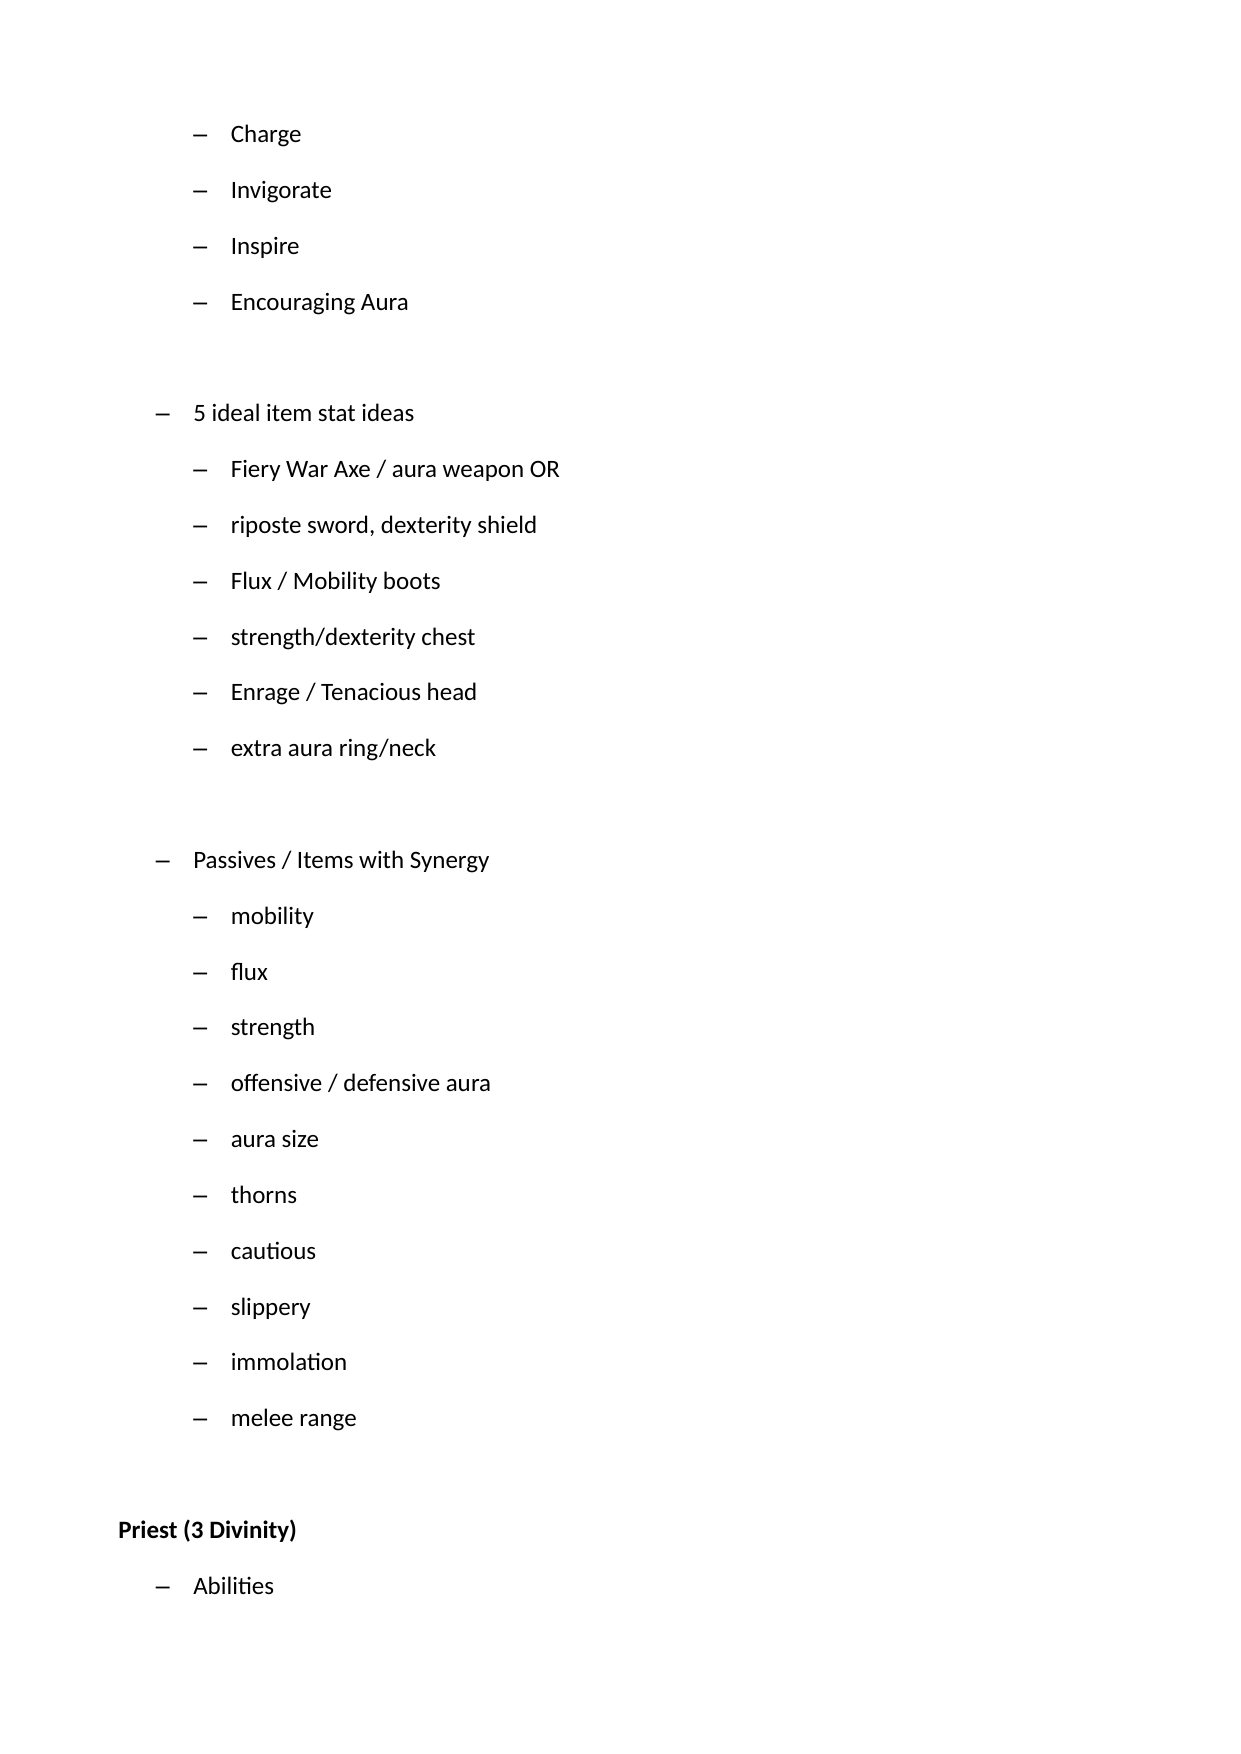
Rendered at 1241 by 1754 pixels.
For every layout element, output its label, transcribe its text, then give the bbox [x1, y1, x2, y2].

list flux [193, 956, 1122, 986]
list melee range [193, 1402, 1122, 1433]
list riposte sword, dexterity shield [193, 509, 1122, 539]
list Abilities [156, 1570, 1122, 1600]
list immolation [193, 1346, 1122, 1377]
list strength [193, 1011, 1122, 1042]
list Encouraging Aura [193, 286, 1122, 316]
list Passives / Items with Synergy [156, 844, 1122, 874]
list 5 ideal item stat ideas [156, 397, 1122, 428]
list Fiery War Axe / aura weapon OR [193, 453, 1122, 484]
list cautious [193, 1235, 1122, 1265]
list slippery [193, 1291, 1122, 1321]
list aura size [193, 1123, 1122, 1154]
list offensive / defensive aura [193, 1067, 1122, 1098]
list thorns [193, 1179, 1122, 1209]
list mobility [193, 900, 1122, 930]
list Enrage / Tenacious head [193, 676, 1122, 707]
list Invigorate [193, 174, 1122, 204]
list Inspire [193, 230, 1122, 260]
list extra aura ring/neck [193, 732, 1122, 763]
text Priest (3 Divinity) [118, 1514, 1122, 1544]
list Charge [193, 118, 1122, 149]
list strength/dexterity chest [193, 621, 1122, 651]
list Flux / Mobility boots [193, 565, 1122, 595]
